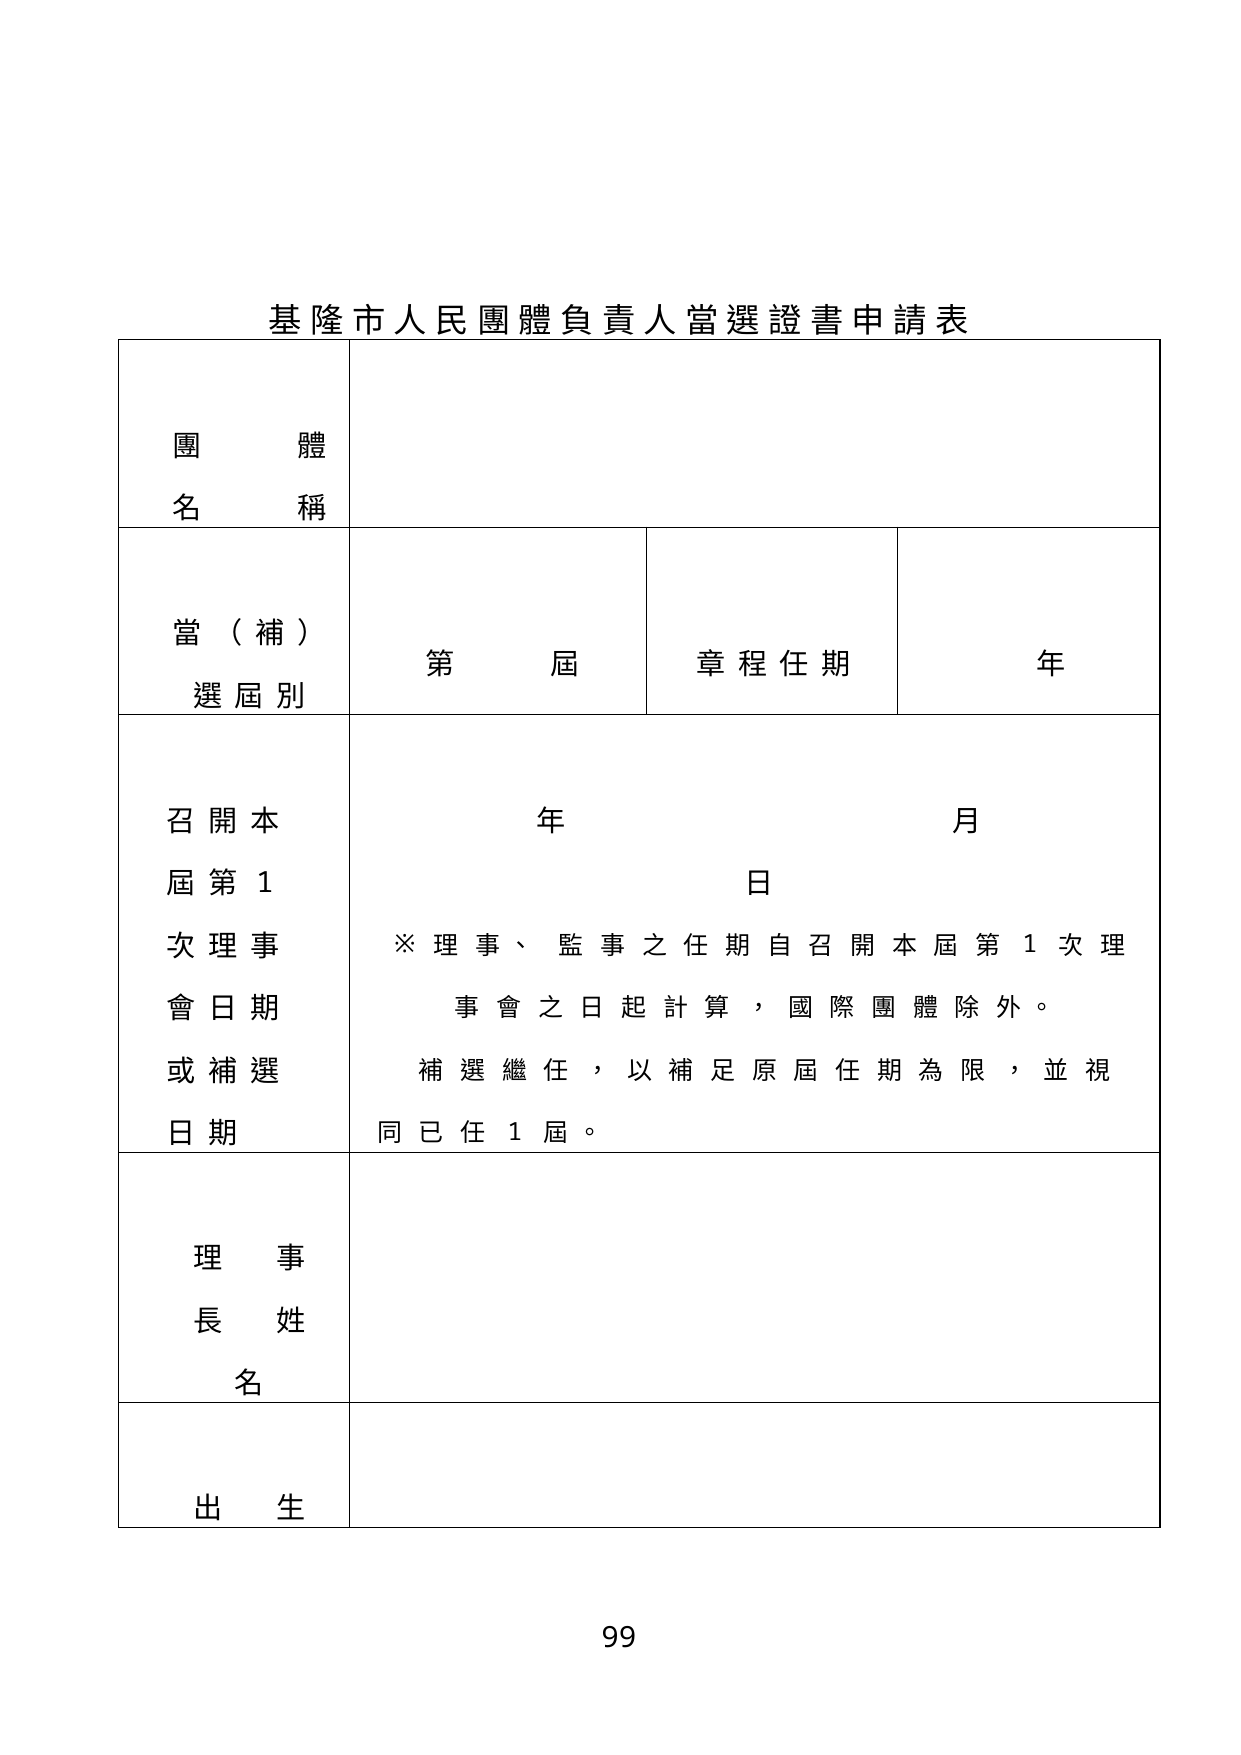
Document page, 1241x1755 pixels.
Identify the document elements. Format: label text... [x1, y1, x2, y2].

table_cell [350, 1403, 1159, 1527]
table_header [350, 340, 1159, 527]
table_cell 第 屆 [350, 528, 646, 714]
table_cell 理 事 長 姓 名 [119, 1153, 349, 1402]
table_cell 當（補）選屆別 [119, 528, 349, 714]
table_cell 召開本屆第1次理事會日期或補選日期 [119, 715, 349, 1152]
table_cell 出 生 [119, 1403, 349, 1527]
table_cell 年 [898, 528, 1159, 714]
table_cell 年 月 日 ※理事、監事之任期自召開本屆第1次理事會之日起計算，國際團體除外。 補選繼任，以補足原屆任期為限，並視同已任1屆。 [350, 715, 1159, 1152]
table_cell 章程任期 [647, 528, 897, 714]
table_cell [350, 1153, 1159, 1402]
text 基隆市人民團體負責人當選證書申請表 [119, 277, 1119, 339]
table_header 團 體 名 稱 [119, 340, 349, 527]
